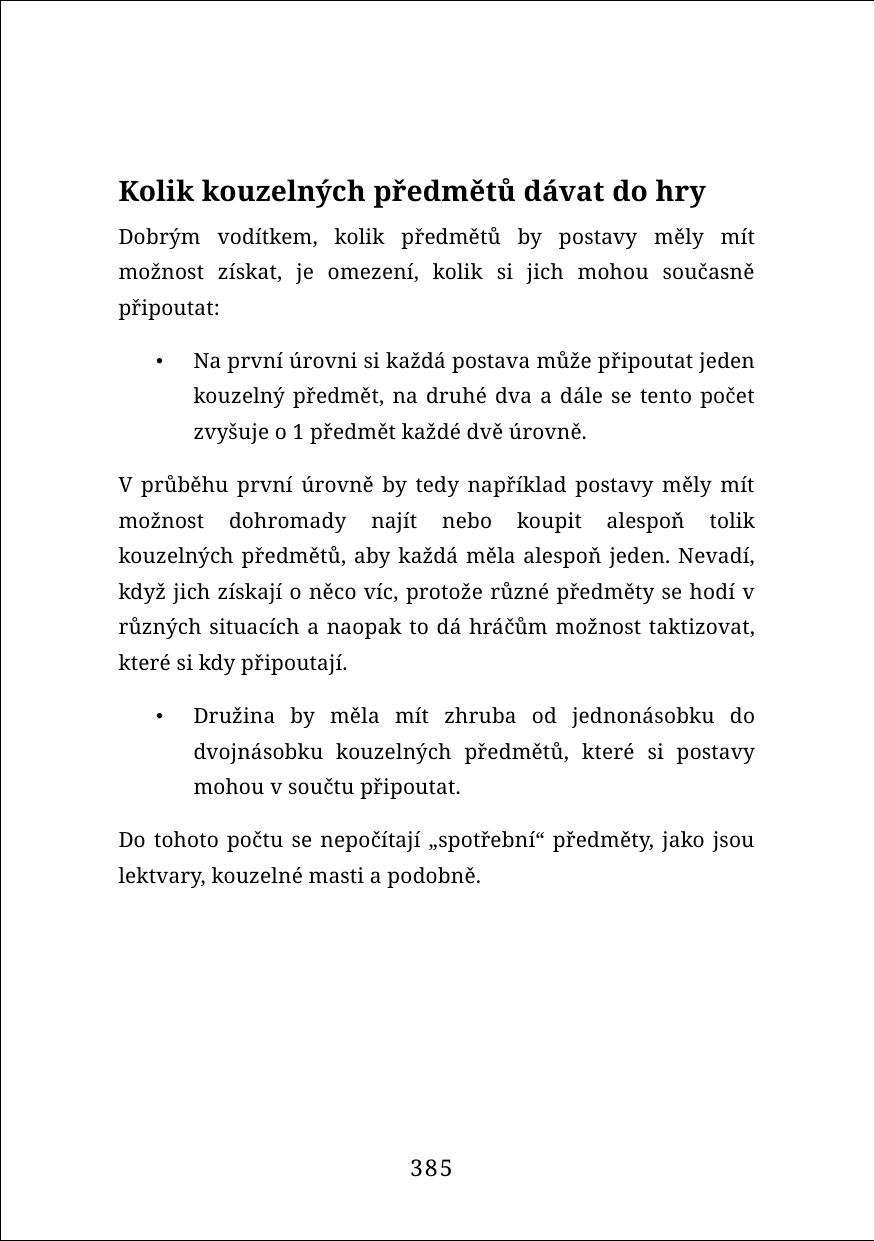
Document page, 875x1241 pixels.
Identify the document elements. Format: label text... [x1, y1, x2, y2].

subtitle Kolik kouzelných předmětů dávat do hry [118, 172, 756, 210]
list Na první úrovni si každá postava může připoutat jeden kouzelný předmět, na druhé dva a dále se tento počet zvyšuje o 1 předmět každé dvě úrovně. [156, 346, 756, 446]
text Dobrým vodítkem, kolik předmětů by postavy měly mít možnost získat, je omezení, kolik si jich mohou současně připoutat: [118, 222, 756, 321]
list Družina by měla mít zhruba od jednonásobku do dvojnásobku kouzelných předmětů, které si postavy mohou v součtu připoutat. [156, 701, 756, 801]
text V průběhu první úrovně by tedy například postavy měly mít možnost dohromady najít nebo koupit alespoň tolik kouzelných předmětů, aby každá měla alespoň jeden. Nevadí, když jich získají o něco víc, protože různé předměty se hodí v různých situacích a naopak to dá hráčům možnost taktizovat, které si kdy připoutají. [118, 470, 756, 676]
text Do tohoto počtu se nepočítají „spotřební“ předměty, jako jsou lektvary, kouzelné masti a podobně. [118, 826, 756, 889]
